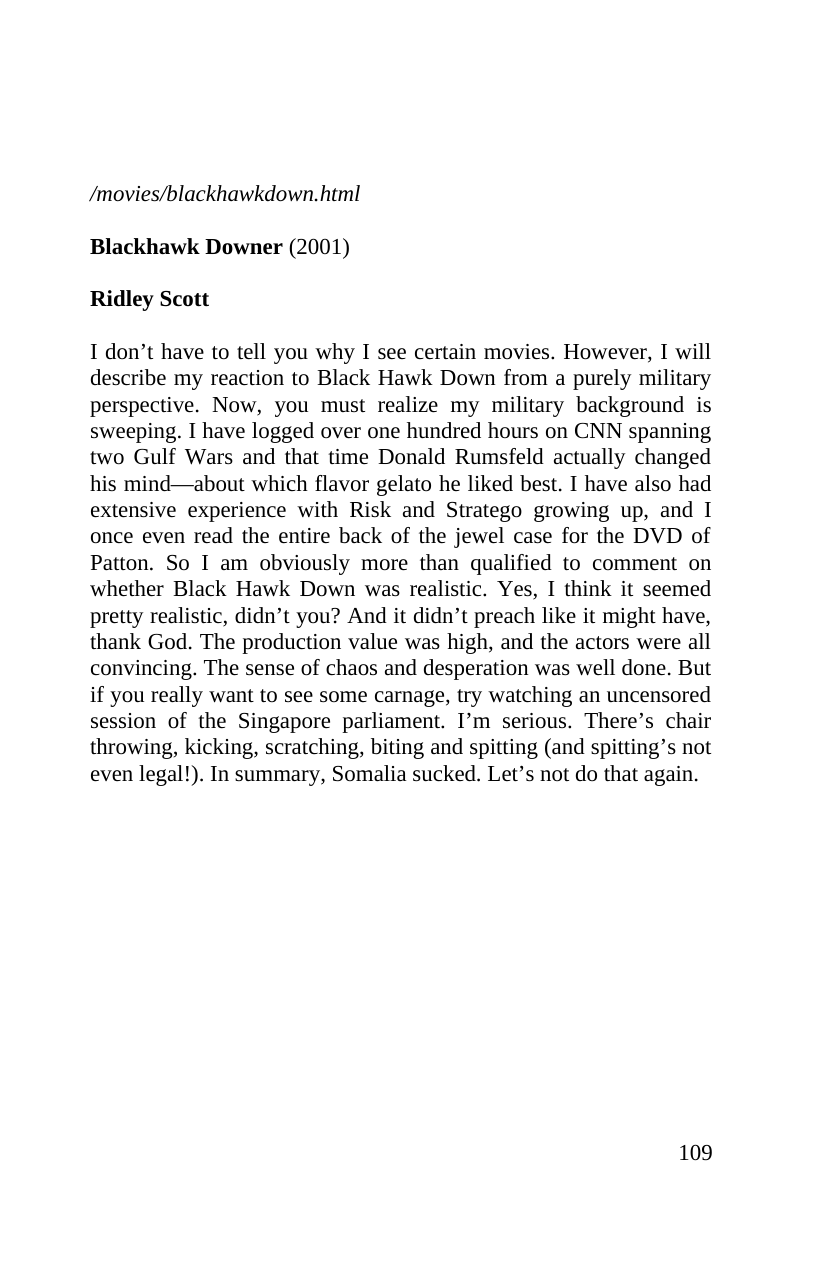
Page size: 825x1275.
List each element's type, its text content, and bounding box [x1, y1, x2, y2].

text Ridley Scott [90, 285, 712, 312]
text /movies/blackhawkdown.html [90, 180, 712, 206]
text Blackhawk Downer (2001) [90, 233, 712, 259]
text I don’t have to tell you why I see certain movies. However, I will describe my reaction to Black Hawk Down from a purely military perspective. Now, you must realize my military background is sweeping. I have logged over one hundred hours on CNN spanning two Gulf Wars and that time Donald Rumsfeld actually changed his mind—about which flavor gelato he liked best. I have also had extensive experience with Risk and Stratego growing up, and I once even read the entire back of the jewel case for the DVD of Patton. So I am obviously more than qualified to comment on whether Black Hawk Down was realistic. Yes, I think it seemed pretty realistic, didn’t you? And it didn’t preach like it might have, thank God. The production value was high, and the actors were all convincing. The sense of chaos and desperation was well done. But if you really want to see some carnage, try watching an uncensored session of the Singapore parliament. I’m serious. There’s chair throwing, kicking, scratching, biting and spitting (and spitting’s not even legal!). In summary, Somalia sucked. Let’s not do that again. [90, 338, 712, 786]
